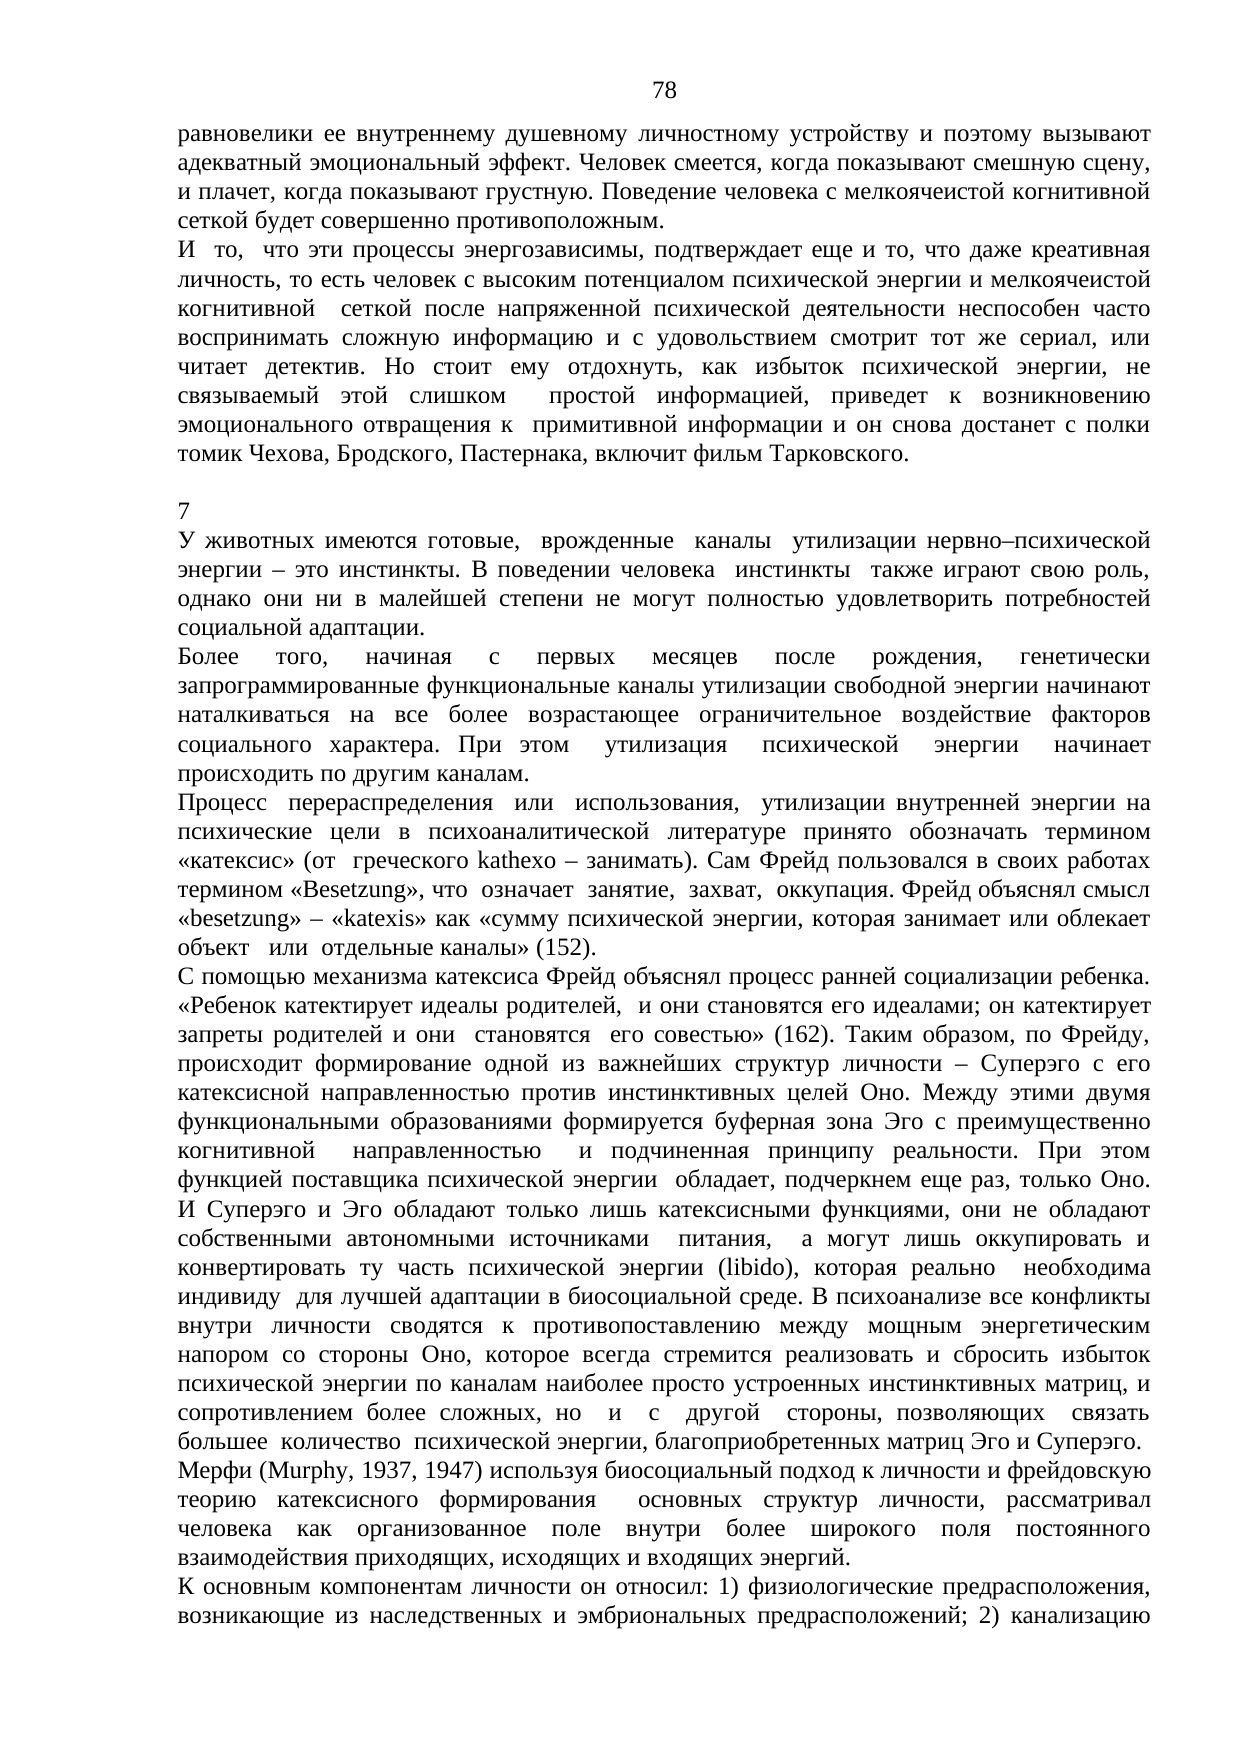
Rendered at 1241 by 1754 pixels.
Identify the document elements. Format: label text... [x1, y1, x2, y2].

text У животных имеются готовые, врожденные каналы утилизации нервно–психической энергии – это инстинкты. В поведении человека инстинкты также играют свою роль, однако они ни в малейшей степени не могут полностью удовлетворить потребностей социальной адаптации. [177, 525, 1152, 641]
text Более того, начиная с первых месяцев после рождения, генетически запрограммированные функциональные каналы утилизации свободной энергии начинают наталкиваться на все более возрастающее ограничительное воздействие факторов социального характера. При этом утилизация психической энергии начинает происходить по другим каналам. [177, 641, 1152, 787]
text Процесс перераспределения или использования, утилизации внутренней энергии на психические цели в психоаналитической литературе принято обозначать термином «катексис» (от греческого kathexo – занимать). Сам Фрейд пользовался в своих работах термином «Besetzung», что означает занятие, захват, оккупация. Фрейд объяснял смысл «besetzung» – «katexis» как «сумму психической энергии, которая занимает или облекает объект или отдельные каналы» (152). [177, 787, 1152, 961]
text 7 [177, 496, 1152, 525]
text К основным компонентам личности он относил: 1) физиологические предрасположения, возникающие из наследственных и эмбриональных предрасположений; 2) канализацию [177, 1571, 1152, 1629]
text равновелики ее внутреннему душевному личностному устройству и поэтому вызывают адекватный эмоциональный эффект. Человек смеется, когда показывают смешную сцену, и плачет, когда показывают грустную. Поведение человека с мелкоячеистой когнитивной сеткой будет совершенно противоположным. [177, 118, 1152, 234]
text И то, что эти процессы энергозависимы, подтверждает еще и то, что даже креативная личность, то есть человек с высоким потенциалом психической энергии и мелкоячеистой когнитивной сеткой после напряженной психической деятельности неспособен часто воспринимать сложную информацию и с удовольствием смотрит тот же сериал, или читает детектив. Но стоит ему отдохнуть, как избыток психической энергии, не связываемый этой слишком простой информацией, приведет к возникновению эмоционального отвращения к примитивной информации и он снова достанет с полки томик Чехова, Бродского, Пастернака, включит фильм Тарковского. [177, 234, 1152, 467]
text Мерфи (Murphy, 1937, 1947) используя биосоциальный подход к личности и фрейдовскую теорию катексисного формирования основных структур личности, рассматривал человека как организованное поле внутри более широкого поля постоянного взаимодействия приходящих, исходящих и входящих энергий. [177, 1455, 1152, 1571]
text С помощью механизма катексиса Фрейд объяснял процесс ранней социализации ребенка. «Ребенок катектирует идеалы родителей, и они становятся его идеалами; он катектирует запреты родителей и они становятся его совестью» (162). Таким образом, по Фрейду, происходит формирование одной из важнейших структур личности – Суперэго с его катексисной направленностью против инстинктивных целей Оно. Между этими двумя функциональными образованиями формируется буферная зона Эго с преимущественно когнитивной направленностью и подчиненная принципу реальности. При этом функцией поставщика психической энергии обладает, подчеркнем еще раз, только Оно. И Суперэго и Эго обладают только лишь катексисными функциями, они не обладают собственными автономными источниками питания, а могут лишь оккупировать и конвертировать ту часть психической энергии (libido), которая реально необходима индивиду для лучшей адаптации в биосоциальной среде. В психоанализе все конфликты внутри личности сводятся к противопоставлению между мощным энергетическим напором со стороны Оно, которое всегда стремится реализовать и сбросить избыток психической энергии по каналам наиболее просто устроенных инстинктивных матриц, и сопротивлением более сложных, но и с другой стороны, позволяющих связать большее количество психической энергии, благоприобретенных матриц Эго и Суперэго. [177, 961, 1152, 1455]
